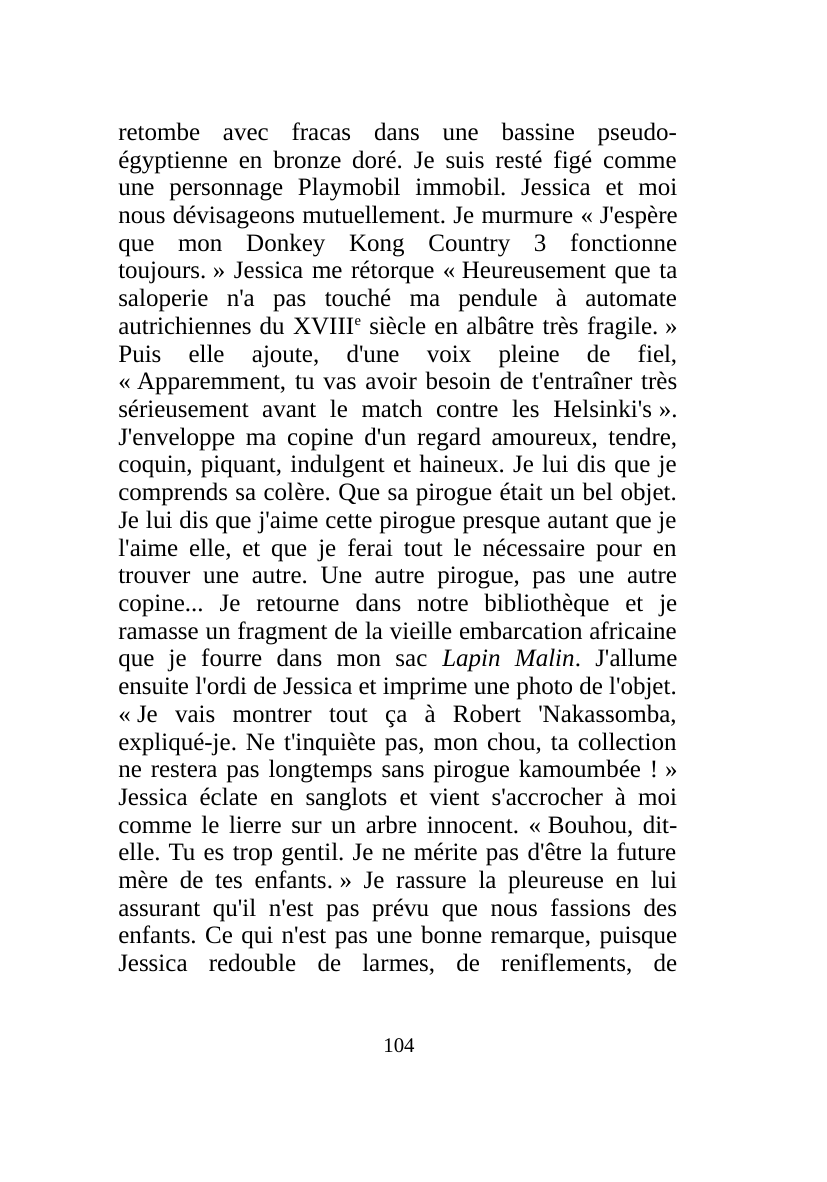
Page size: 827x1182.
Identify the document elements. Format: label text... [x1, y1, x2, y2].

text retombe avec fracas dans une bassine pseudo-égyptienne en bronze doré. Je suis resté figé comme une personnage Playmobil immobil. Jessica et moi nous dévisageons mutuellement. Je murmure « J'espère que mon Donkey Kong Country 3 fonctionne toujours. » Jessica me rétorque « Heureusement que ta saloperie n'a pas touché ma pendule à automate autrichiennes du XVIIIe siècle en albâtre très fragile. » Puis elle ajoute, d'une voix pleine de fiel, « Apparemment, tu vas avoir besoin de t'entraîner très sérieusement avant le match contre les Helsinki's ». J'enveloppe ma copine d'un regard amoureux, tendre, coquin, piquant, indulgent et haineux. Je lui dis que je comprends sa colère. Que sa pirogue était un bel objet. Je lui dis que j'aime cette pirogue presque autant que je l'aime elle, et que je ferai tout le nécessaire pour en trouver une autre. Une autre pirogue, pas une autre copine... Je retourne dans notre bibliothèque et je ramasse un fragment de la vieille embarcation africaine que je fourre dans mon sac Lapin Malin. J'allume ensuite l'ordi de Jessica et imprime une photo de l'objet. « Je vais montrer tout ça à Robert 'Nakassomba, expliqué-je. Ne t'inquiète pas, mon chou, ta collection ne restera pas longtemps sans pirogue kamoumbée ! » Jessica éclate en sanglots et vient s'accrocher à moi comme le lierre sur un arbre innocent. « Bouhou, dit-elle. Tu es trop gentil. Je ne mérite pas d'être la future mère de tes enfants. » Je rassure la pleureuse en lui assurant qu'il n'est pas prévu que nous fassions des enfants. Ce qui n'est pas une bonne remarque, puisque Jessica redouble de larmes, de reniflements, de [118, 118, 677, 977]
